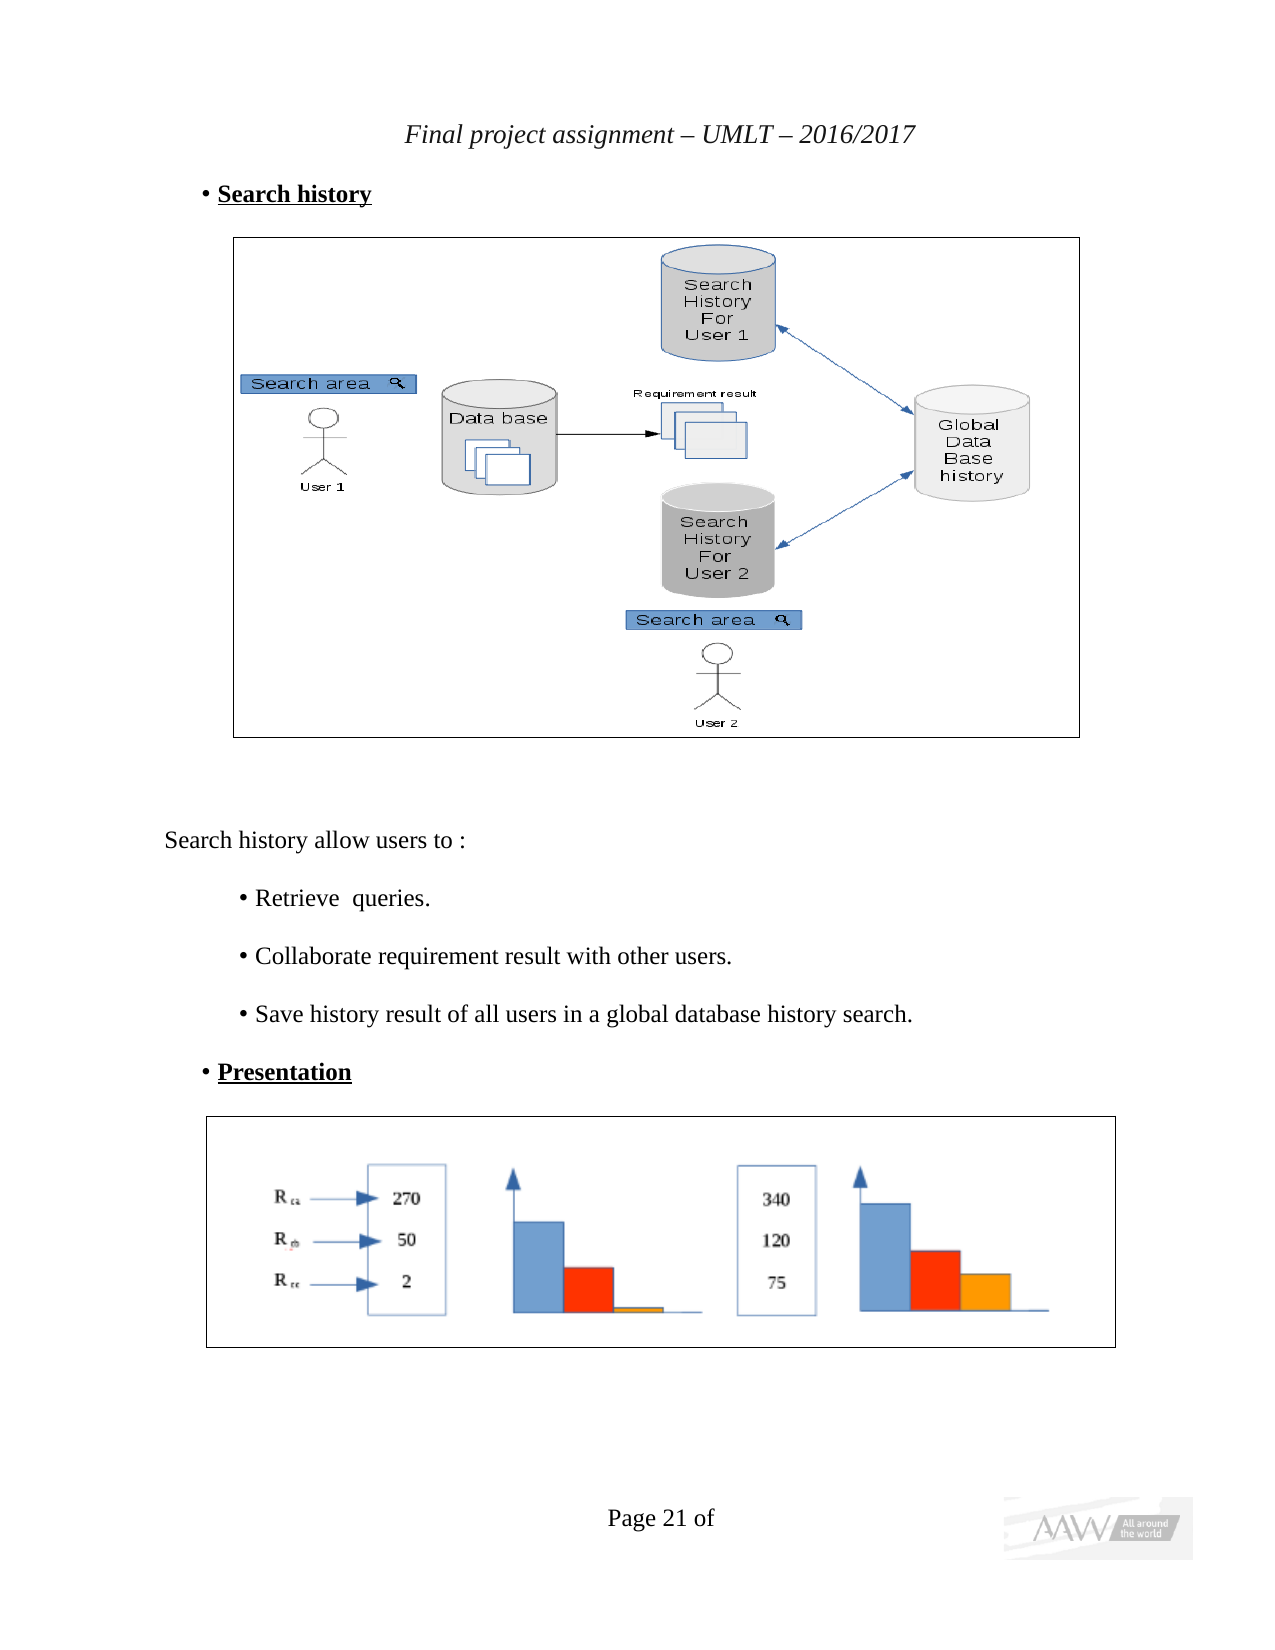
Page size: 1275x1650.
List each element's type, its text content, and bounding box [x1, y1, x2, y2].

list Collaborate requirement result with other users. [239, 941, 1158, 970]
list Save history result of all users in a global database history search. [239, 999, 1158, 1028]
list Presentation [202, 1057, 1158, 1086]
list Search history [202, 179, 1158, 207]
text Search history allow users to : [164, 825, 1158, 854]
list Retrieve queries. [239, 883, 1158, 912]
picture [236, 240, 1076, 735]
picture [1003, 1497, 1193, 1560]
picture [209, 1118, 1113, 1344]
